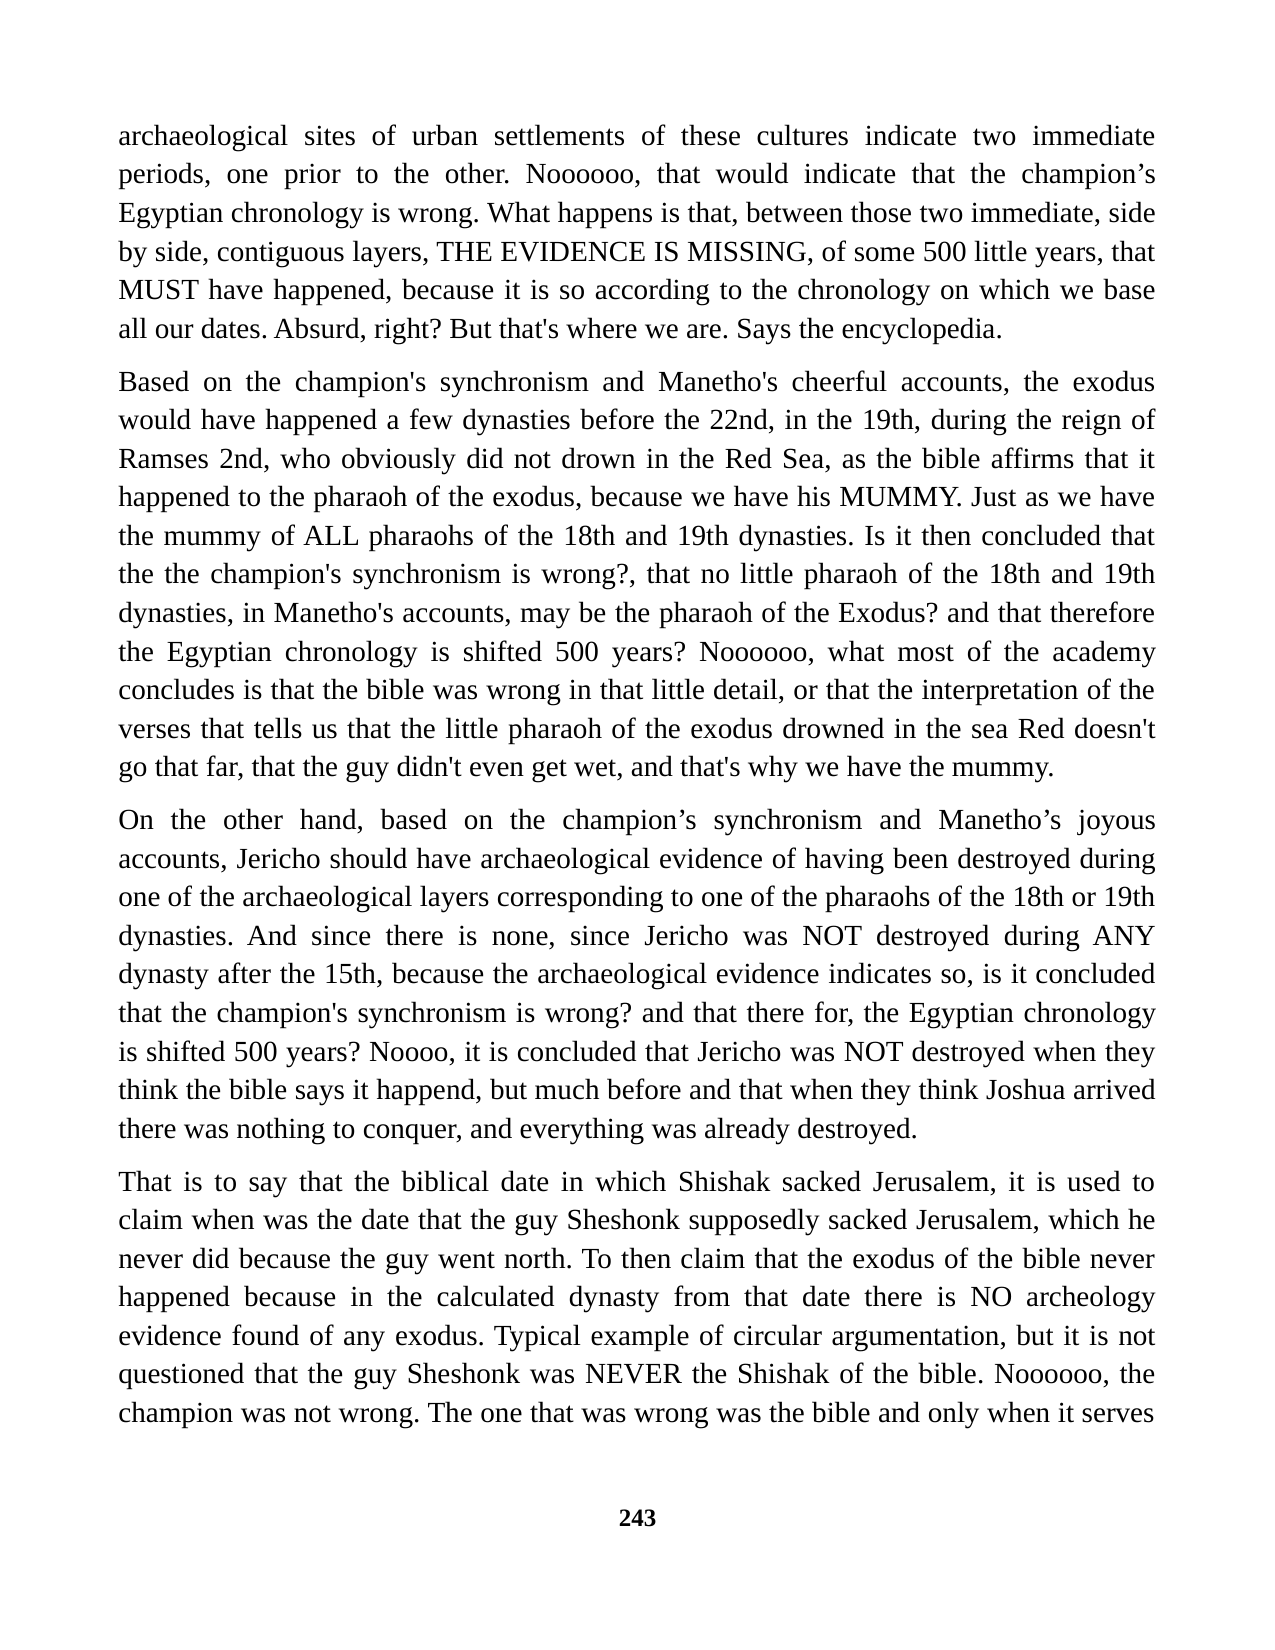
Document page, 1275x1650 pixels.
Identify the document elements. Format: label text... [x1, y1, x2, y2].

text That is to say that the biblical date in which Shishak sacked Jerusalem, it is used to claim when was the date that the guy Sheshonk supposedly sacked Jerusalem, which he never did because the guy went north. To then claim that the exodus of the bible never happened because in the calculated dynasty from that date there is NO archeology evidence found of any exodus. Typical example of circular argumentation, but it is not questioned that the guy Sheshonk was NEVER the Shishak of the bible. Noooooo, the champion was not wrong. The one that was wrong was the bible and only when it serves [118, 1164, 1157, 1429]
text On the other hand, based on the champion’s synchronism and Manetho’s joyous accounts, Jericho should have archaeological evidence of having been destroyed during one of the archaeological layers corresponding to one of the pharaohs of the 18th or 19th dynasties. And since there is none, since Jericho was NOT destroyed during ANY dynasty after the 15th, because the archaeological evidence indicates so, is it concluded that the champion's synchronism is wrong? and that there for, the Egyptian chronology is shifted 500 years? Noooo, it is concluded that Jericho was NOT destroyed when they think the bible says it happend, but much before and that when they think Joshua arrived there was nothing to conquer, and everything was already destroyed. [118, 802, 1157, 1144]
text archaeological sites of urban settlements of these cultures indicate two immediate periods, one prior to the other. Noooooo, that would indicate that the champion’s Egyptian chronology is wrong. What happens is that, between those two immediate, side by side, contiguous layers, THE EVIDENCE IS MISSING, of some 500 little years, that MUST have happened, because it is so according to the chronology on which we base all our dates. Absurd, right? But that's where we are. Says the encyclopedia. [118, 118, 1157, 344]
text Based on the champion's synchronism and Manetho's cheerful accounts, the exodus would have happened a few dynasties before the 22nd, in the 19th, during the reign of Ramses 2nd, who obviously did not drown in the Red Sea, as the bible affirms that it happened to the pharaoh of the exodus, because we have his MUMMY. Just as we have the mummy of ALL pharaohs of the 18th and 19th dynasties. Is it then concluded that the the champion's synchronism is wrong?, that no little pharaoh of the 18th and 19th dynasties, in Manetho's accounts, may be the pharaoh of the Exodus? and that therefore the Egyptian chronology is shifted 500 years? Noooooo, what most of the academy concludes is that the bible was wrong in that little detail, or that the interpretation of the verses that tells us that the little pharaoh of the exodus drowned in the sea Red doesn't go that far, that the guy didn't even get wet, and that's why we have the mummy. [118, 364, 1157, 783]
